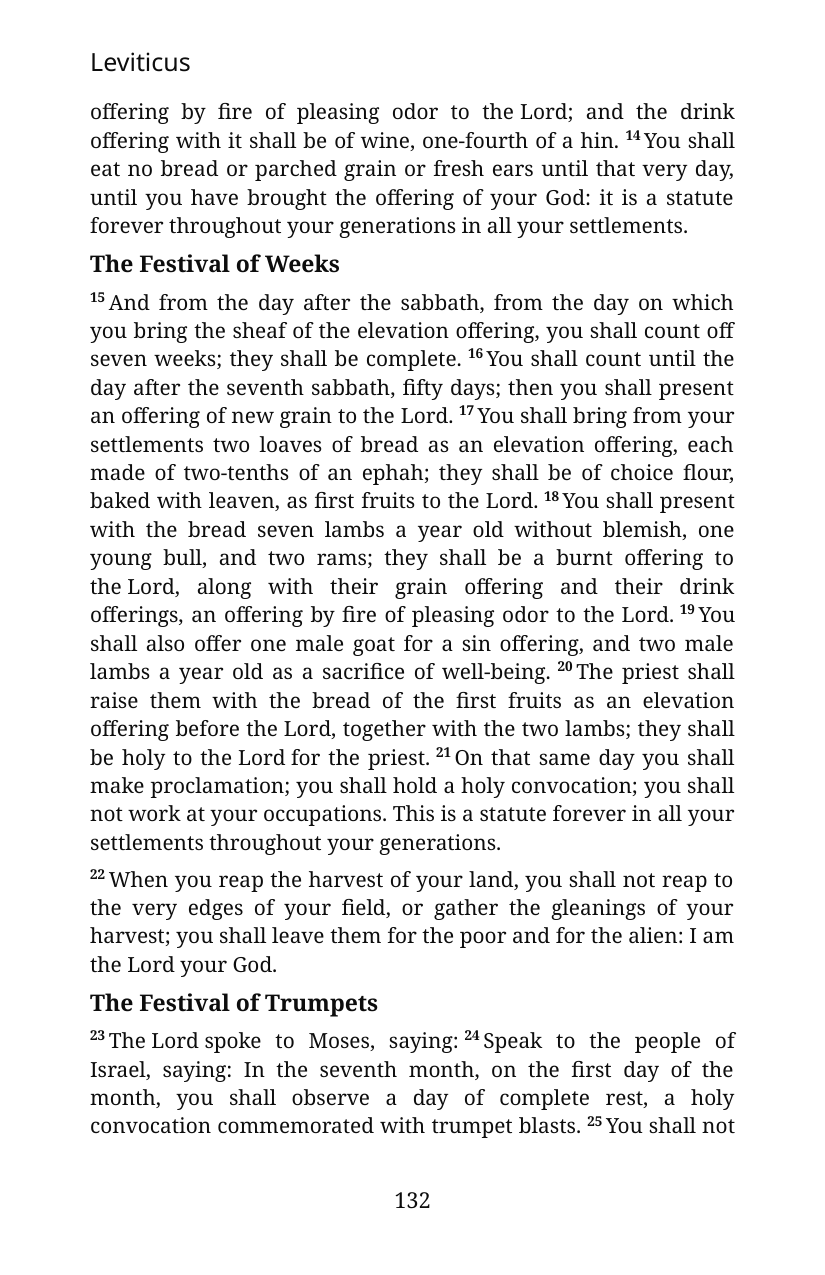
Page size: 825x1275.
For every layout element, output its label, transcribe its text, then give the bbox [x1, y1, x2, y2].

text 23 The Lord spoke to Moses, saying: 24 Speak to the people of Israel, saying: In the seventh month, on the first day of the month, you shall observe a day of complete rest, a holy convocation commemorated with trumpet blasts. 25 You shall not [90, 1026, 735, 1140]
text 22 When you reap the harvest of your land, you shall not reap to the very edges of your field, or gather the gleanings of your harvest; you shall leave them for the poor and for the alien: I am the Lord your God. [90, 865, 735, 978]
text The Festival of Trumpets [90, 987, 735, 1018]
text The Festival of Weeks [90, 248, 735, 279]
text 15 And from the day after the sabbath, from the day on which you bring the sheaf of the elevation offering, you shall count off seven weeks; they shall be complete. 16 You shall count until the day after the seventh sabbath, fifty days; then you shall present an offering of new grain to the Lord. 17 You shall bring from your settlements two loaves of bread as an elevation offering, each made of two-tenths of an ephah; they shall be of choice flour, baked with leaven, as first fruits to the Lord. 18 You shall present with the bread seven lambs a year old without blemish, one young bull, and two rams; they shall be a burnt offering to the Lord, along with their grain offering and their drink offerings, an offering by fire of pleasing odor to the Lord. 19 You shall also offer one male goat for a sin offering, and two male lambs a year old as a sacrifice of well-being. 20 The priest shall raise them with the bread of the first fruits as an elevation offering before the Lord, together with the two lambs; they shall be holy to the Lord for the priest. 21 On that same day you shall make proclamation; you shall hold a holy convocation; you shall not work at your occupations. This is a statute forever in all your settlements throughout your generations. [90, 288, 735, 856]
text offering by fire of pleasing odor to the Lord; and the drink offering with it shall be of wine, one-fourth of a hin. 14 You shall eat no bread or parched grain or fresh ears until that very day, until you have brought the offering of your God: it is a statute forever throughout your generations in all your settlements. [90, 97, 735, 240]
